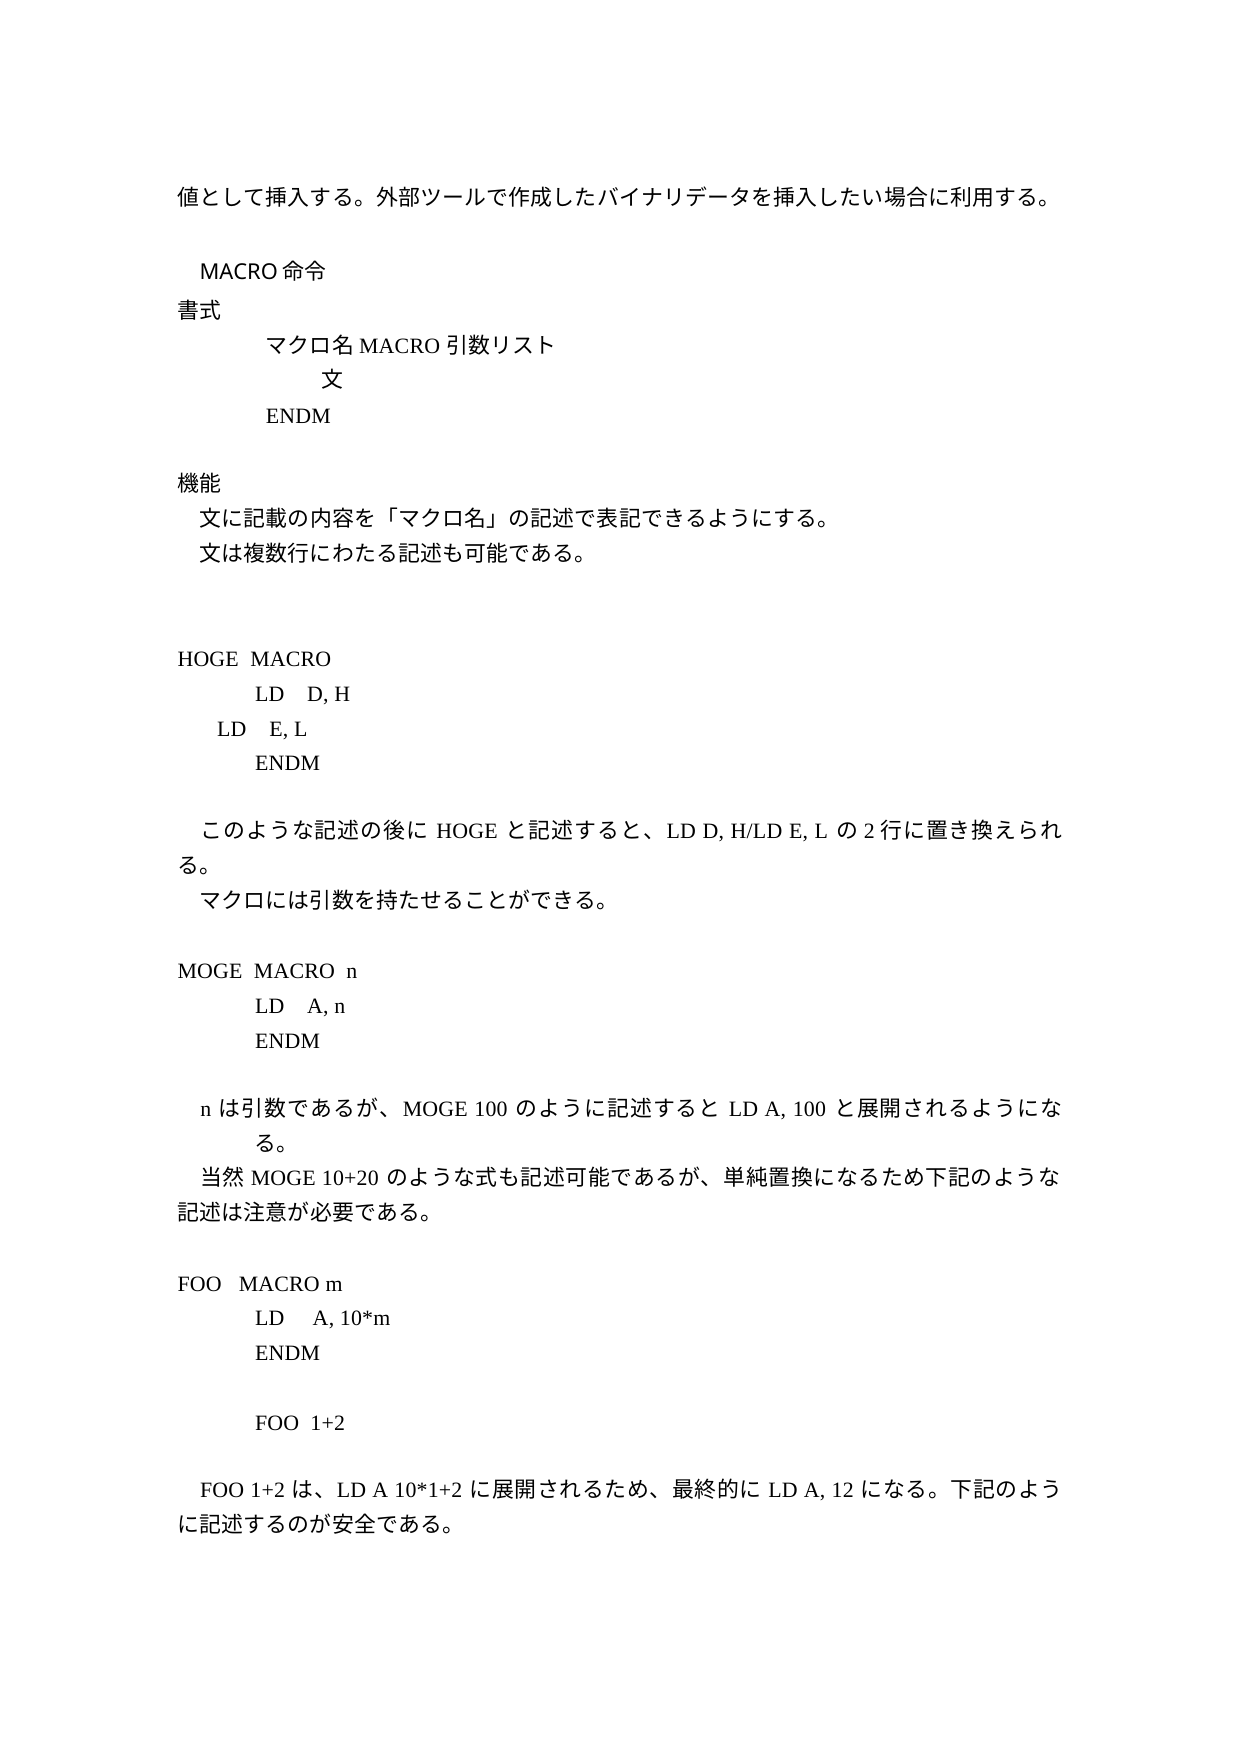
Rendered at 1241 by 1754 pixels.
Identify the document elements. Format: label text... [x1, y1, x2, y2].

text FOO 1+2 [255, 1400, 1063, 1435]
text LD A, n [255, 984, 1063, 1018]
text 文 [321, 359, 1063, 394]
text ENDM [266, 394, 1063, 429]
text ENDM [255, 1331, 1063, 1365]
text 書式 [177, 290, 1063, 325]
text FOO 1+2 は、LD A 10*1+2 に展開されるため、最終的に LD A, 12 になる。下記のように記述するのが安全である。 [177, 1469, 1063, 1539]
text マクロ名 MACRO 引数リスト [177, 325, 1063, 359]
text このような記述の後に HOGE と記述すると、LD D, H/LD E, L の2行に置き換えられる。 [177, 810, 1063, 880]
text MOGE MACRO n [177, 949, 1063, 984]
text 値として挿入する。外部ツールで作成したバイナリデータを挿入したい場合に利用する。 [177, 177, 1063, 212]
text n は引数であるが、MOGE 100 のように記述すると LD A, 100 と展開されるようになる。 [177, 1088, 1063, 1157]
text ENDM [255, 1018, 1063, 1053]
text LD E, L [177, 706, 1063, 741]
text LD D, H [255, 672, 1063, 706]
text 文は複数行にわたる記述も可能である。 [177, 533, 1063, 567]
text FOO MACRO m [177, 1261, 1063, 1296]
text HOGE MACRO [177, 637, 1063, 672]
text マクロには引数を持たせることができる。 [177, 880, 1063, 914]
text ENDM [255, 741, 1063, 776]
text LD A, 10*m [255, 1296, 1063, 1331]
text 文に記載の内容を「マクロ名」の記述で表記できるようにする。 [177, 498, 1063, 533]
text 当然 MOGE 10+20 のような式も記述可能であるが、単純置換になるため下記のような記述は注意が必要である。 [177, 1157, 1063, 1227]
text MACRO命令 [199, 251, 1063, 286]
text 機能 [177, 463, 1063, 498]
